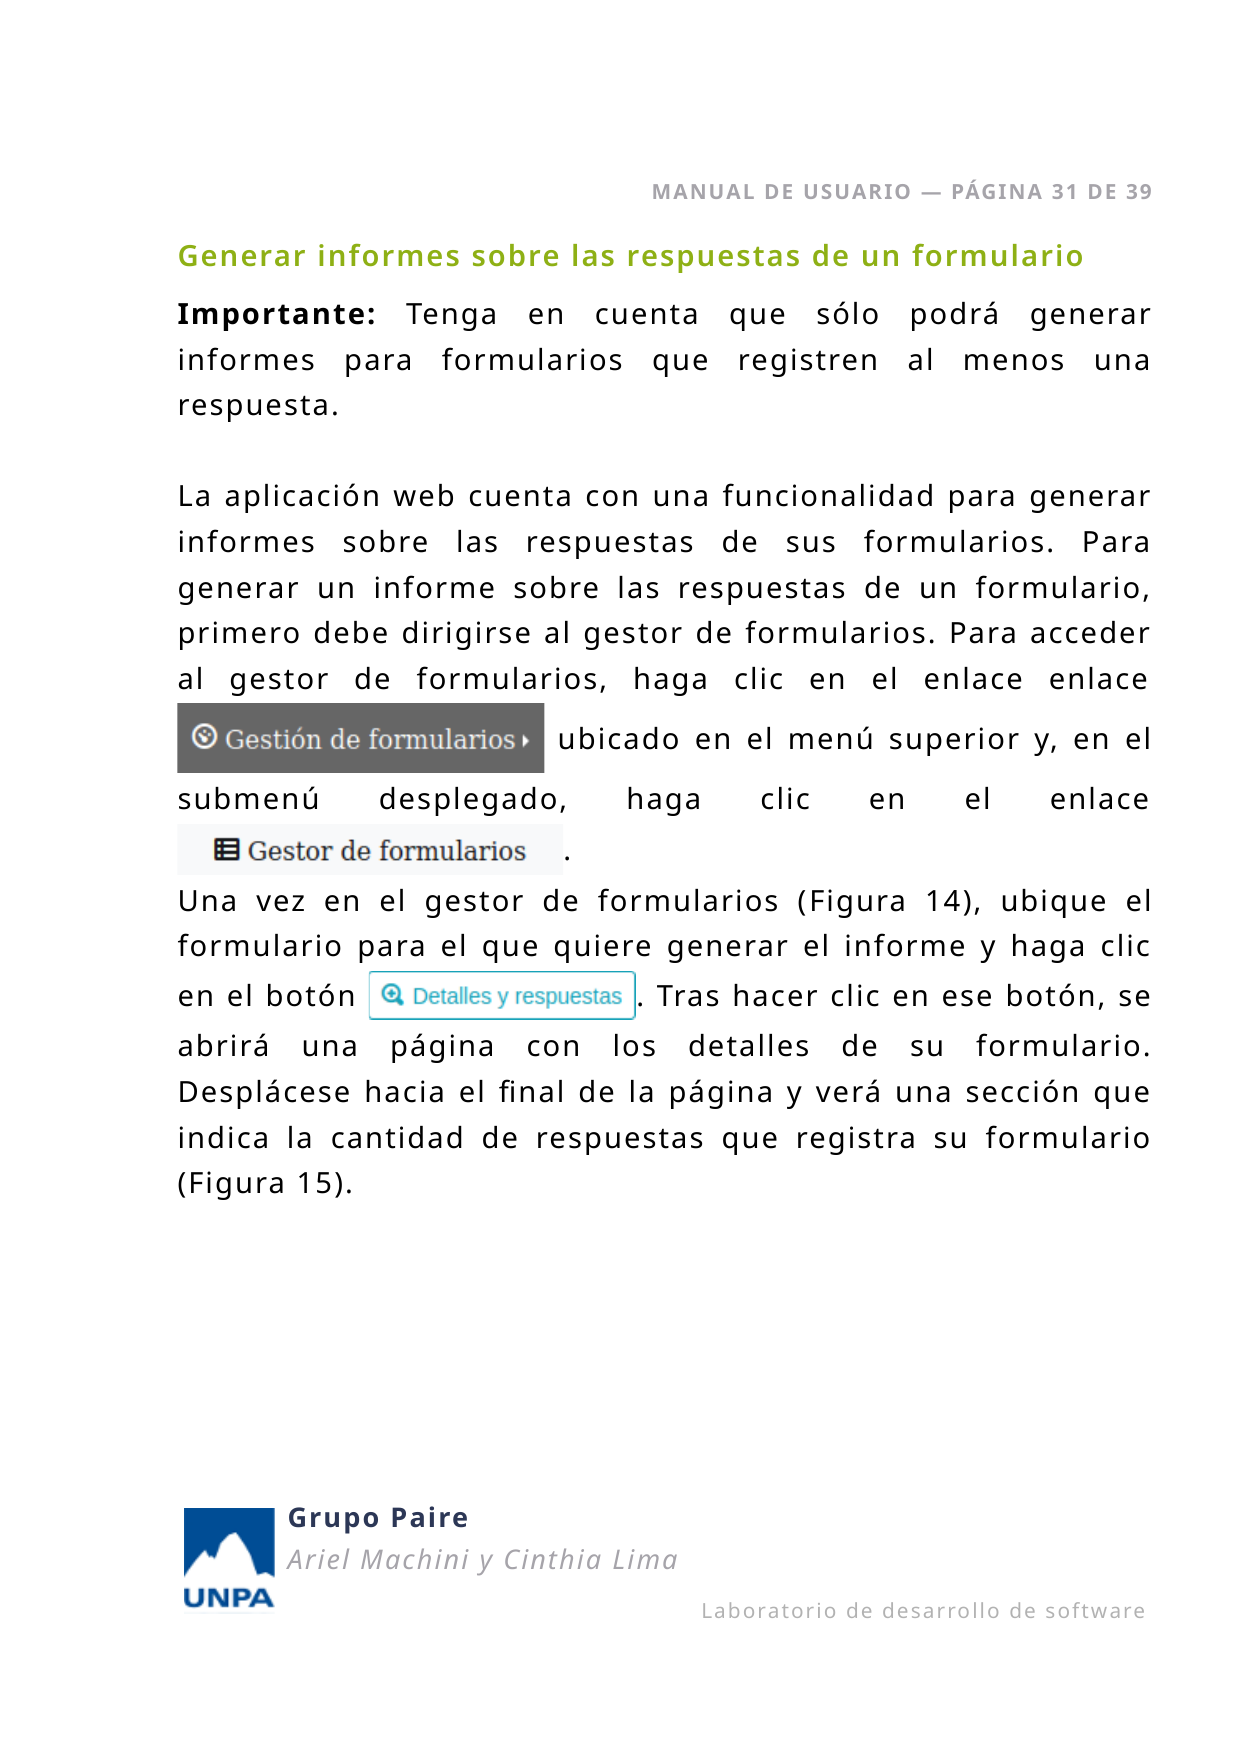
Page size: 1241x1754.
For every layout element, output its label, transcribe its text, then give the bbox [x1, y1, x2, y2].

picture [184, 1508, 275, 1614]
picture [177, 824, 564, 875]
text Importante: Tenga en cuenta que sólo podrá generar informes para formularios que registren al menos una respuesta. [177, 293, 1152, 424]
text La aplicación web cuenta con una funcionalidad para generar informes sobre las respuestas de sus formularios. Para generar un informe sobre las respuestas de un formulario, primero debe dirigirse al gestor de formularios. Para acceder al gestor de formularios, haga clic en el enlace enlace ubicado en el menú superior y, en el submenú desplegado, haga clic en el enlace . [177, 476, 1152, 874]
picture [368, 971, 636, 1020]
picture [177, 703, 545, 773]
subtitle Generar informes sobre las respuestas de un formulario [177, 235, 1152, 275]
text Una vez en el gestor de formularios (Figura 14), ubique el formulario para el que quiere generar el informe y haga clic en el botón . Tras hacer clic en ese botón, se abrirá una página con los detalles de su formulario. Desplácese hacia el final de la página y verá una sección que indica la cantidad de respuestas que registra su formulario (Figura 15). [177, 880, 1152, 1202]
